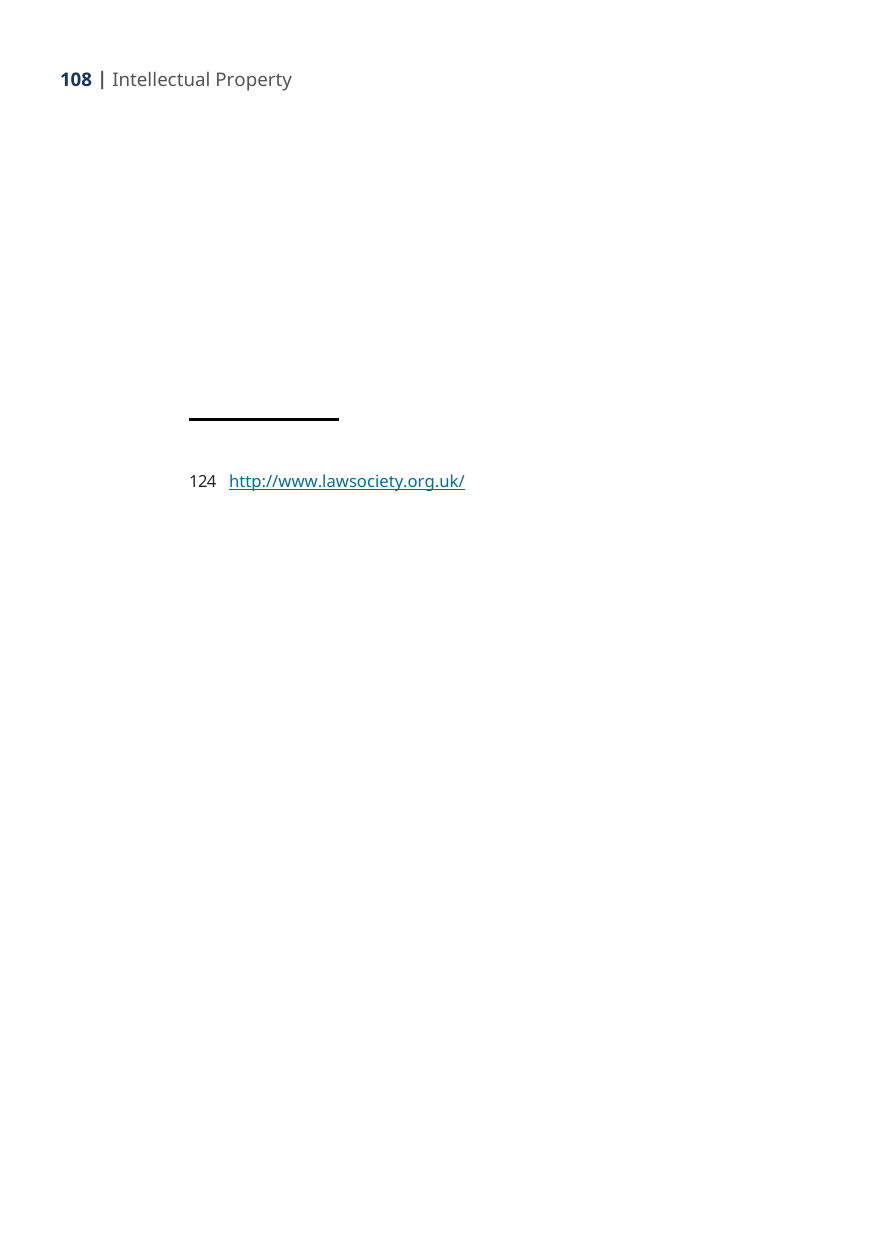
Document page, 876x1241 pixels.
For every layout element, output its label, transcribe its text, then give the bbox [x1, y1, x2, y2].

list http://www.lawsociety.org.uk/ [189, 470, 829, 493]
